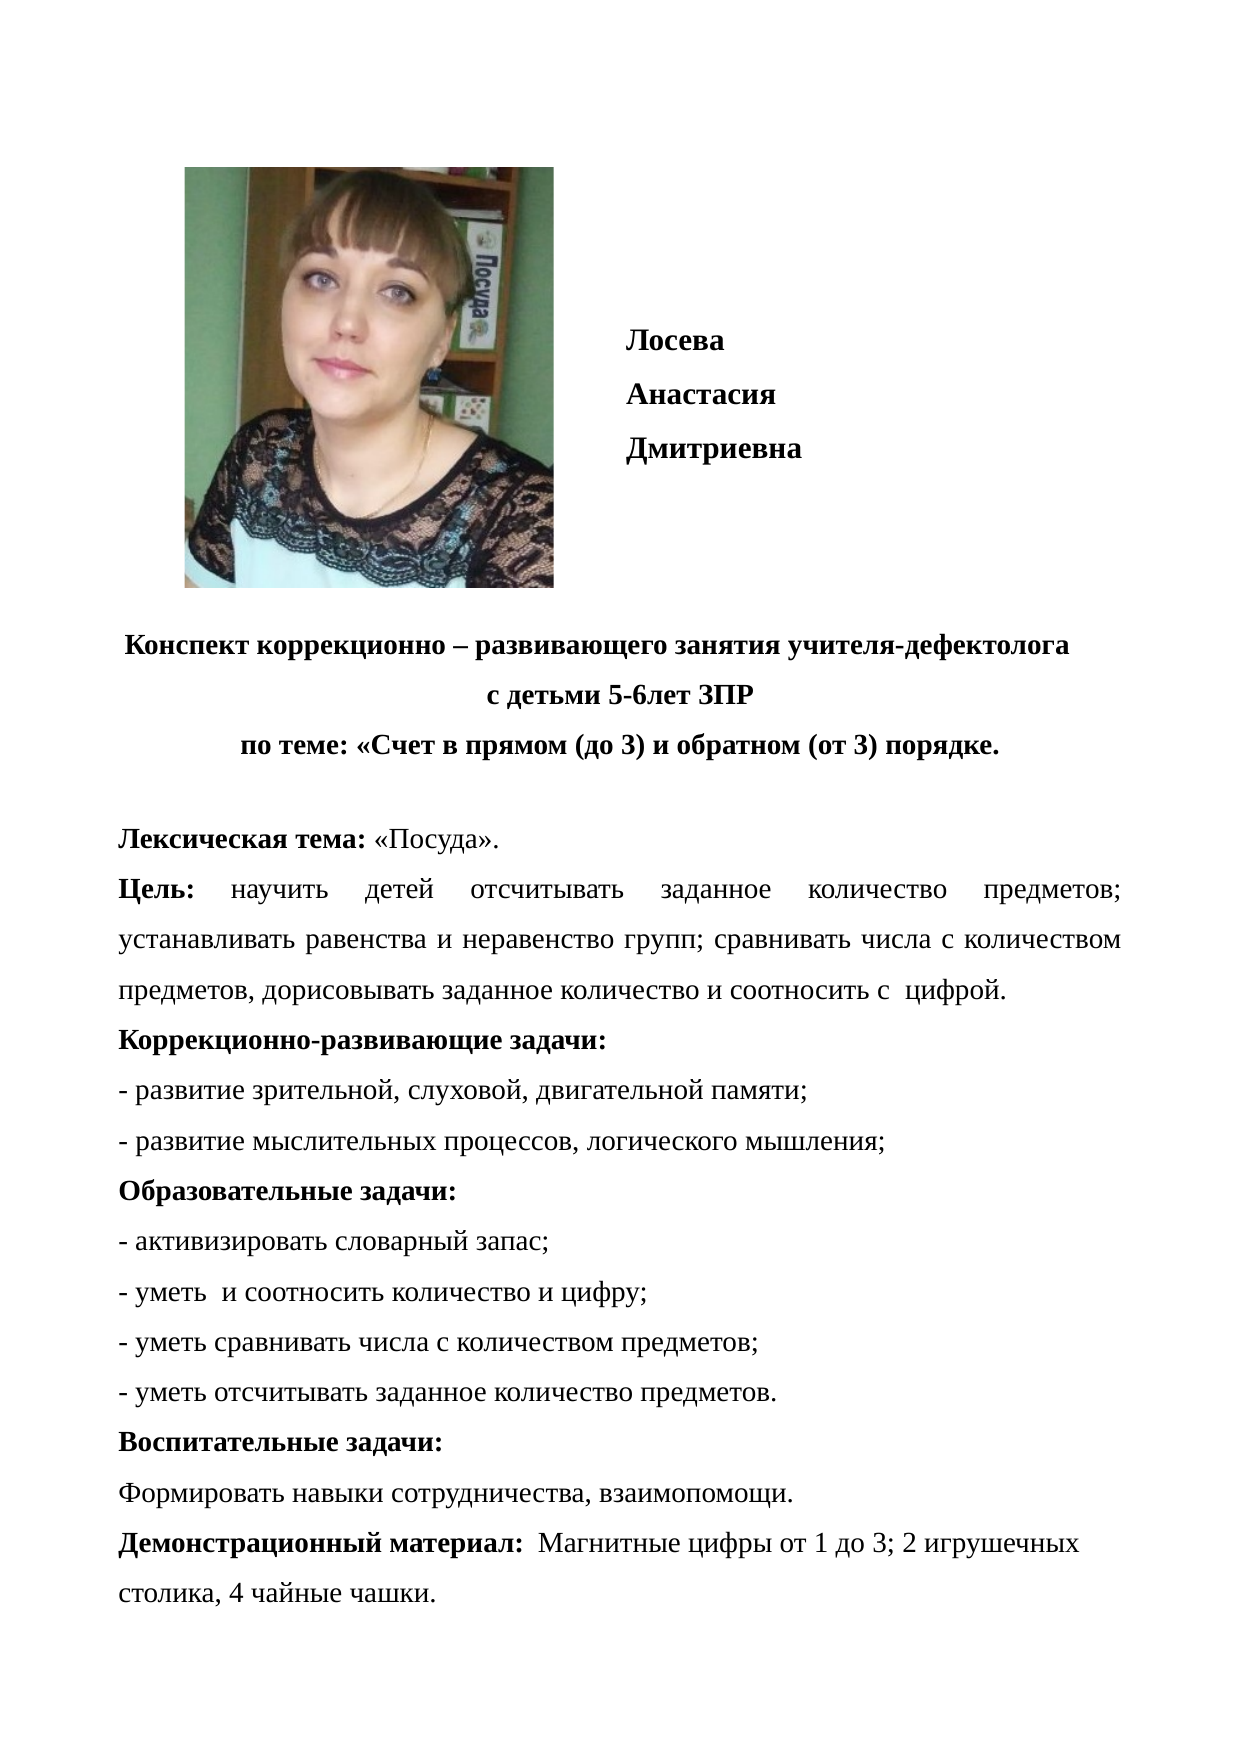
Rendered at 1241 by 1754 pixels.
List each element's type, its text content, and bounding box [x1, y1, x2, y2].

text по теме: «Счет в прямом (до 3) и обратном (от 3) порядке. [118, 727, 1122, 761]
text Образовательные задачи: [118, 1173, 1122, 1207]
table_header Лосева Анастасия Дмитриевна [620, 161, 1122, 627]
text Цель: научить детей отсчитывать заданное количество предметов; устанавливать равенства и неравенство групп; сравнивать числа с количеством предметов, дорисовывать заданное количество и соотносить с цифрой. [118, 871, 1122, 1005]
text - развитие мыслительных процессов, логического мышления; [118, 1123, 1122, 1156]
text Демонстрационный материал: Магнитные цифры от 1 до 3; 2 игрушечных столика, 4 чайные чашки. [118, 1525, 1122, 1609]
text - уметь отсчитывать заданное количество предметов. [118, 1374, 1122, 1408]
text с детьми 5-6лет ЗПР [118, 677, 1122, 711]
text Формировать навыки сотрудничества, взаимопомощи. [118, 1475, 1122, 1508]
text - уметь сравнивать числа с количеством предметов; [118, 1324, 1122, 1357]
text Лексическая тема: «Посуда». [118, 821, 1122, 854]
picture [184, 167, 554, 588]
table_header [118, 161, 620, 587]
text Конспект коррекционно – развивающего занятия учителя-дефектолога [118, 627, 1122, 660]
text - уметь и соотносить количество и цифру; [118, 1274, 1122, 1307]
table_header [118, 588, 620, 627]
text Воспитательные задачи: [118, 1424, 1122, 1458]
text - активизировать словарный запас; [118, 1223, 1122, 1257]
text Коррекционно-развивающие задачи: [118, 1022, 1122, 1056]
text - развитие зрительной, слуховой, двигательной памяти; [118, 1072, 1122, 1106]
